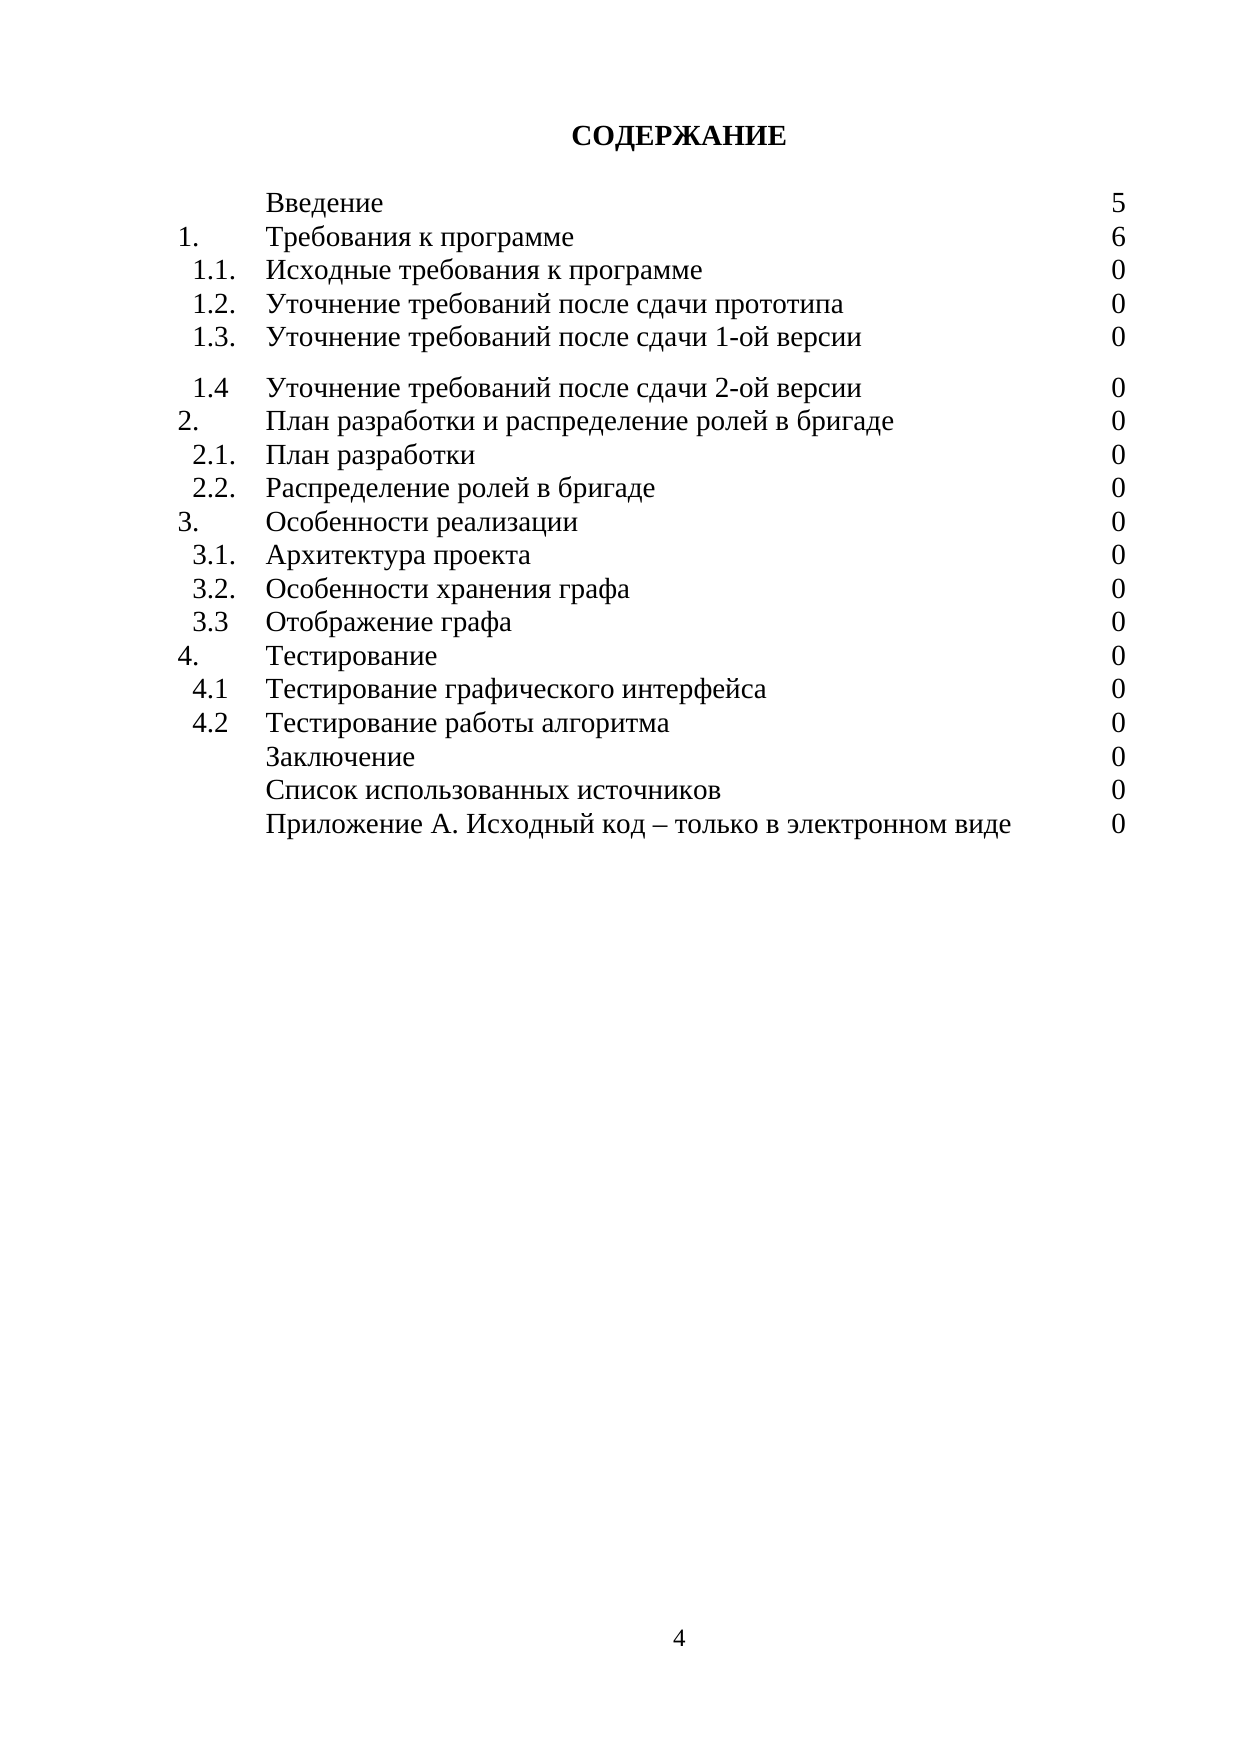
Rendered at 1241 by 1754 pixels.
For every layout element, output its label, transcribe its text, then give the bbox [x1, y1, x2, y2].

table_cell 4.1 [166, 672, 254, 705]
table_cell 0 [1066, 772, 1170, 806]
table_cell 0 [1066, 504, 1170, 537]
table_cell 1.3. 1.4 [166, 319, 254, 403]
table_header [166, 185, 254, 219]
table_cell 4. [166, 638, 254, 672]
table_cell 2.2. [166, 470, 254, 504]
table_cell 0 [1066, 638, 1170, 672]
table_cell 0 [1066, 806, 1170, 839]
table_cell 1. [166, 219, 254, 252]
table_cell [166, 739, 254, 772]
table_cell 0 [1066, 403, 1170, 437]
table_cell 0 [1066, 739, 1170, 772]
table_cell 6 [1066, 219, 1170, 252]
table_cell 0 0 [1066, 319, 1170, 403]
table_header 5 [1066, 185, 1170, 219]
table_cell 1.1. [166, 252, 254, 286]
table_cell 0 [1066, 437, 1170, 470]
table_cell 3.2. [166, 571, 254, 604]
table_cell 3.3 [166, 605, 254, 638]
table_cell 0 [1066, 705, 1170, 739]
table_cell 3.1. [166, 538, 254, 571]
table_cell 3. [166, 504, 254, 537]
table_header Введение [254, 185, 1066, 219]
table_cell Уточнение требований после сдачи 1-ой версии Уточнение требований после сдачи 2-ой версии [254, 319, 1066, 403]
table_cell 0 [1066, 571, 1170, 604]
table_cell План разработки [254, 437, 1066, 470]
table_cell Распределение ролей в бригаде [254, 470, 1066, 504]
table_cell 2.1. [166, 437, 254, 470]
table_cell План разработки и распределение ролей в бригаде [254, 403, 1066, 437]
table_cell Отображение графа [254, 605, 1066, 638]
table_cell Тестирование работы алгоритма [254, 705, 1066, 739]
table_cell 0 [1066, 538, 1170, 571]
table_cell Тестирование графического интерфейса [254, 672, 1066, 705]
table_cell Требования к программе [254, 219, 1066, 252]
table_cell 1.2. [166, 286, 254, 319]
table_cell 0 [1066, 605, 1170, 638]
table_cell Особенности реализации [254, 504, 1066, 537]
table_cell Тестирование [254, 638, 1066, 672]
table_cell 0 [1066, 252, 1170, 286]
table_cell Уточнение требований после сдачи прототипа [254, 286, 1066, 319]
table_cell Заключение [254, 739, 1066, 772]
table_cell 2. [166, 403, 254, 437]
table_cell 0 [1066, 470, 1170, 504]
table_cell [166, 806, 254, 839]
table_cell 0 [1066, 286, 1170, 319]
table_cell 4.2 [166, 705, 254, 739]
table_cell 0 [1066, 672, 1170, 705]
text содержание [177, 118, 1181, 152]
table_cell Список использованных источников [254, 772, 1066, 806]
table_cell Особенности хранения графа [254, 571, 1066, 604]
table_cell Приложение А. Исходный код – только в электронном виде [254, 806, 1066, 839]
table_cell Архитектура проекта [254, 538, 1066, 571]
table_cell [166, 772, 254, 806]
table_cell Исходные требования к программе [254, 252, 1066, 286]
